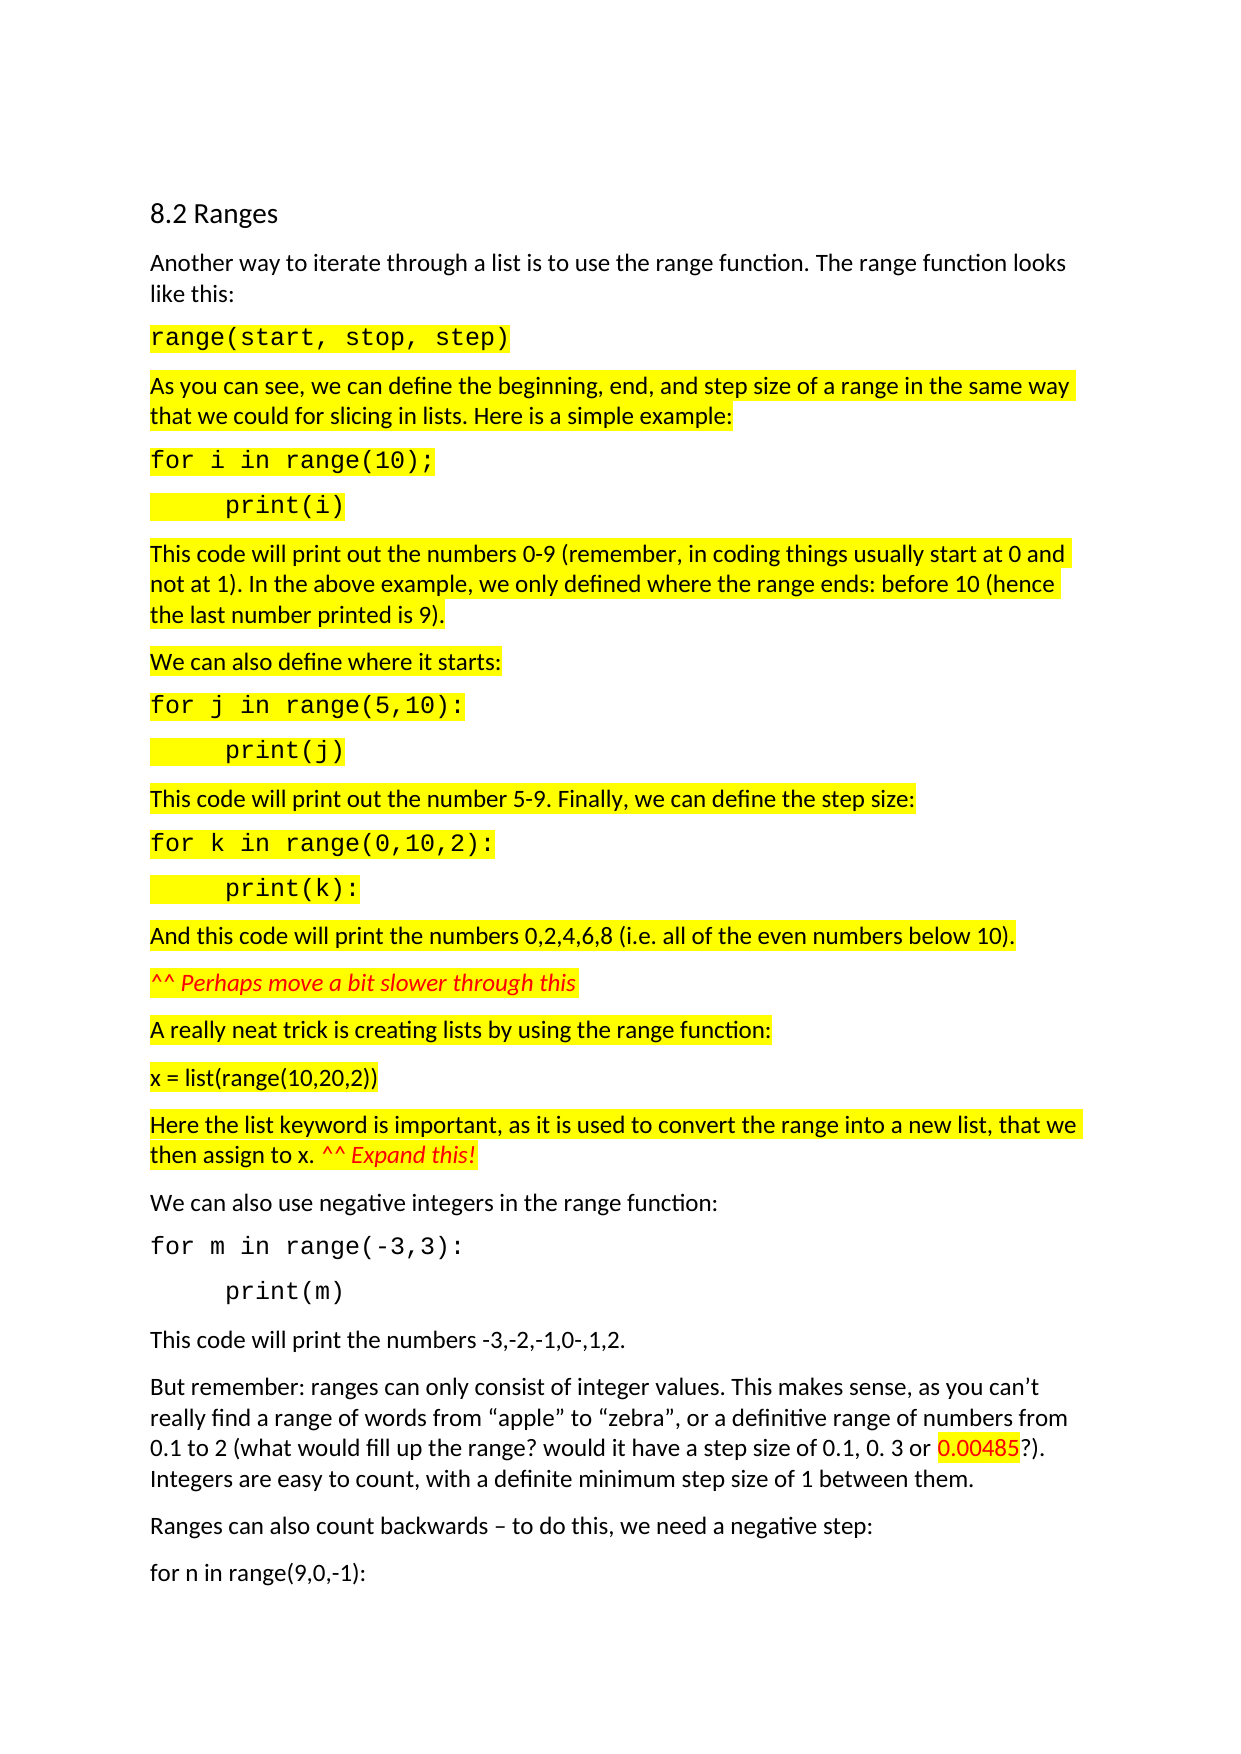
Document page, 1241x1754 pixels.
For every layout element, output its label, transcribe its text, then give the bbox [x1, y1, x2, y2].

text Ranges can also count backwards – to do this, we need a negative step: [150, 1510, 1090, 1540]
text This code will print out the numbers 0-9 (remember, in coding things usually start at 0 and not at 1). In the above example, we only defined where the range ends: before 10 (hence the last number printed is 9). [150, 538, 1090, 629]
text for m in range(-3,3): [150, 1234, 1090, 1262]
text for j in range(5,10): [150, 693, 1090, 721]
text A really neat trick is creating lists by using the range function: [150, 1015, 1090, 1045]
text print(i) [150, 493, 1090, 521]
text for n in range(9,0,-1): [150, 1557, 1090, 1588]
text range(start, stop, step) [150, 325, 1090, 353]
text print(m) [150, 1279, 1090, 1307]
text for k in range(0,10,2): [150, 830, 1090, 859]
text We can also use negative integers in the range function: [150, 1187, 1090, 1217]
text This code will print the numbers -3,-2,-1,0-,1,2. [150, 1324, 1090, 1354]
text for i in range(10); [150, 448, 1090, 476]
text This code will print out the number 5-9. Finally, we can define the step size: [150, 783, 1090, 814]
text print(j) [150, 738, 1090, 766]
text We can also define where it starts: [150, 646, 1090, 676]
text print(k): [150, 875, 1090, 904]
text Here the list keyword is important, as it is used to convert the range into a new list, that we then assign to x. ^^ Expand this! [150, 1109, 1090, 1170]
text But remember: ranges can only consist of integer values. This makes sense, as you can’t really find a range of words from “apple” to “zebra”, or a definitive range of numbers from 0.1 to 2 (what would fill up the range? would it have a step size of 0.1, 0. 3 or 0.00485?). Integers are easy to count, with a definite minimum step size of 1 between them. [150, 1371, 1090, 1493]
text x = list(range(10,20,2)) [150, 1062, 1090, 1092]
text Another way to iterate through a list is to use the range function. The range function looks like this: [150, 247, 1090, 308]
text As you can see, we can define the beginning, end, and step size of a range in the same way that we could for slicing in lists. Here is a simple example: [150, 370, 1090, 431]
text ^^ Perhaps move a bit slower through this [150, 967, 1090, 998]
text 8.2 Ranges [150, 195, 1090, 231]
text And this code will print the numbers 0,2,4,6,8 (i.e. all of the even numbers below 10). [150, 920, 1090, 951]
